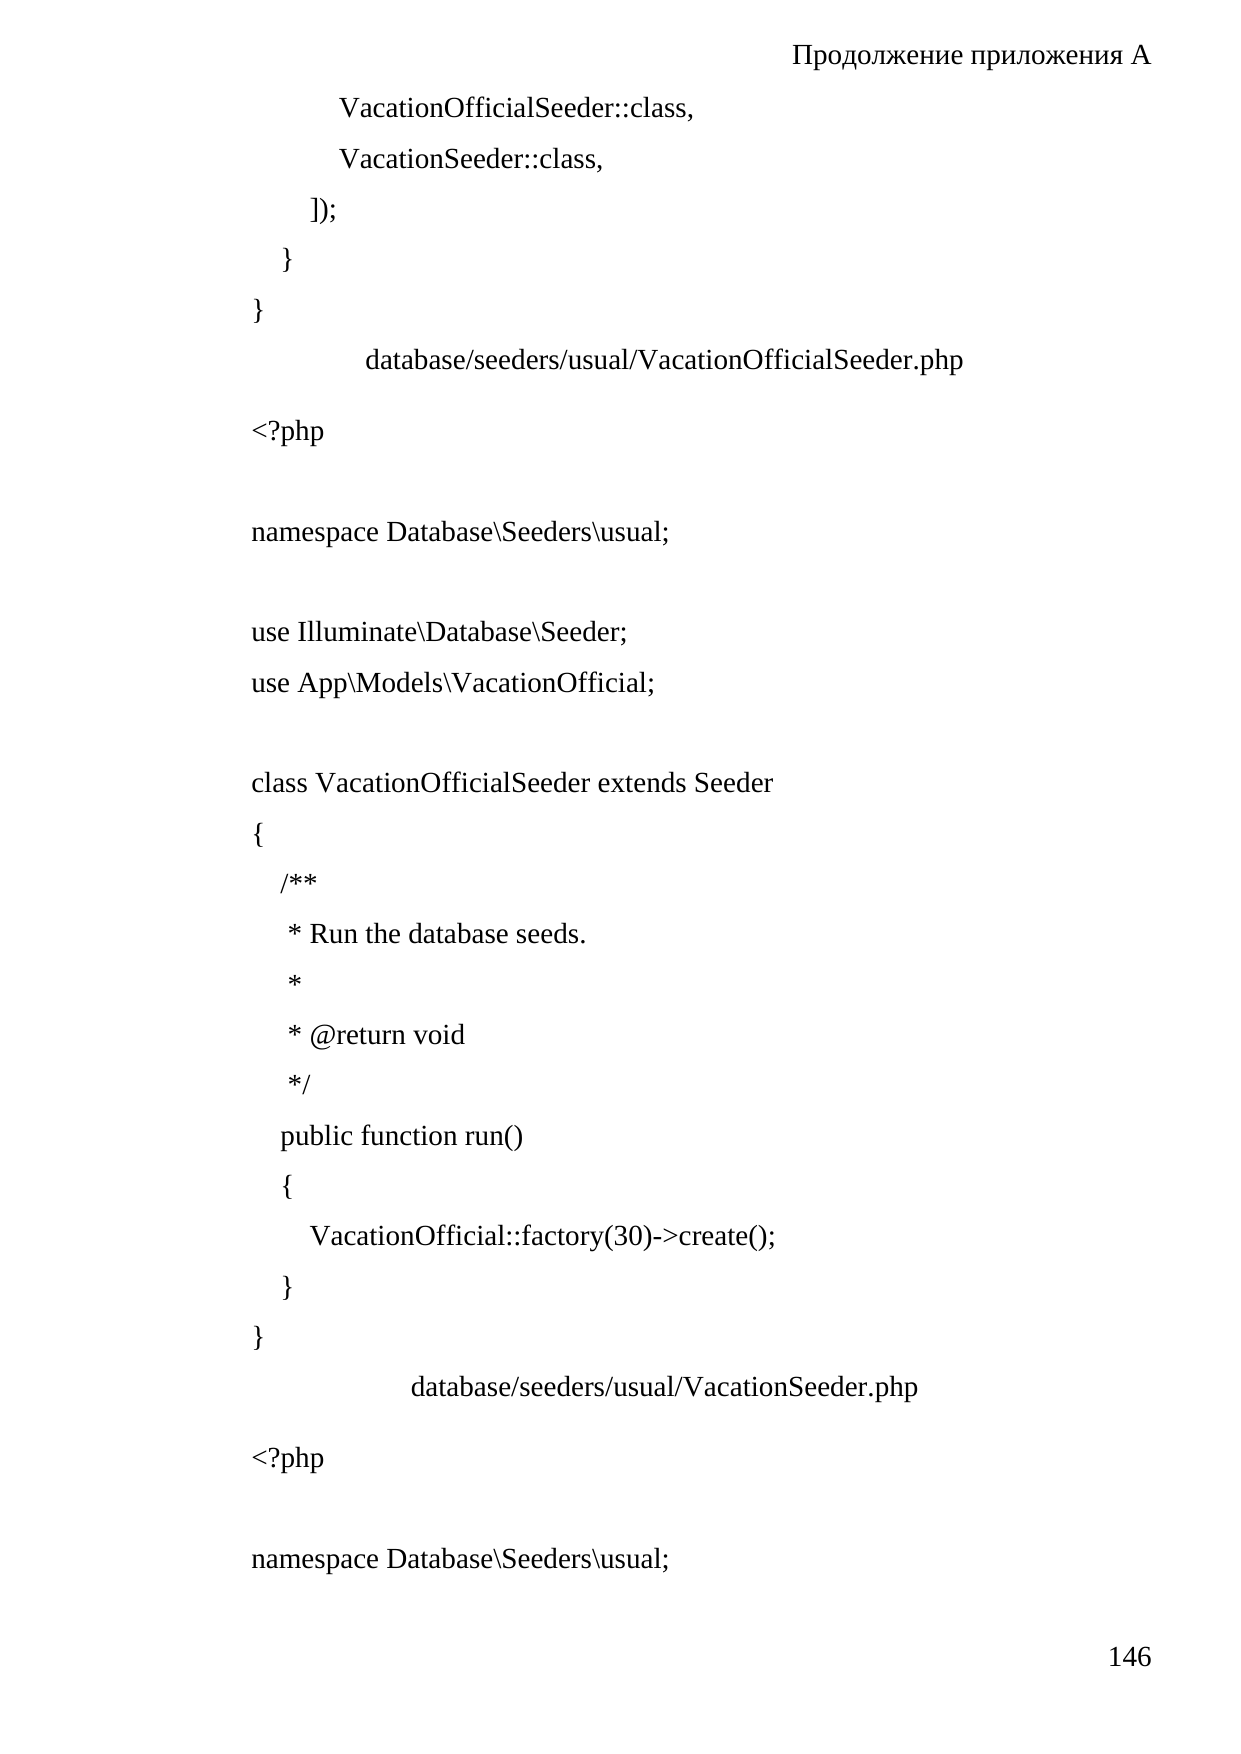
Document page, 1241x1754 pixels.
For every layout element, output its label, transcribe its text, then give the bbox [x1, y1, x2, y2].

text /** [177, 866, 1152, 900]
text <?php [177, 1440, 1152, 1474]
text { [177, 1168, 1152, 1202]
text * Run the database seeds. [177, 916, 1152, 950]
text namespace Database\Seeders\usual; [177, 514, 1152, 547]
text namespace Database\Seeders\usual; [177, 1541, 1152, 1574]
text } [177, 1319, 1152, 1352]
text use App\Models\VacationOfficial; [177, 665, 1152, 698]
text use Illuminate\Database\Seeder; [177, 614, 1152, 648]
subtitle database/seeders/usual/VacationSeeder.php [177, 1369, 1152, 1403]
text } [177, 1269, 1152, 1302]
text * [177, 967, 1152, 1000]
text VacationOfficialSeeder::class, [177, 91, 1152, 124]
text } [177, 292, 1152, 325]
text * @return void [177, 1017, 1152, 1051]
text } [177, 242, 1152, 275]
text VacationOfficial::factory(30)->create(); [177, 1218, 1152, 1252]
text ]); [177, 191, 1152, 225]
text { [177, 816, 1152, 849]
text VacationSeeder::class, [177, 141, 1152, 174]
text */ [177, 1067, 1152, 1101]
text class VacationOfficialSeeder extends Seeder [177, 766, 1152, 799]
text public function run() [177, 1118, 1152, 1151]
subtitle database/seeders/usual/VacationOfficialSeeder.php [177, 342, 1152, 376]
text <?php [177, 413, 1152, 447]
